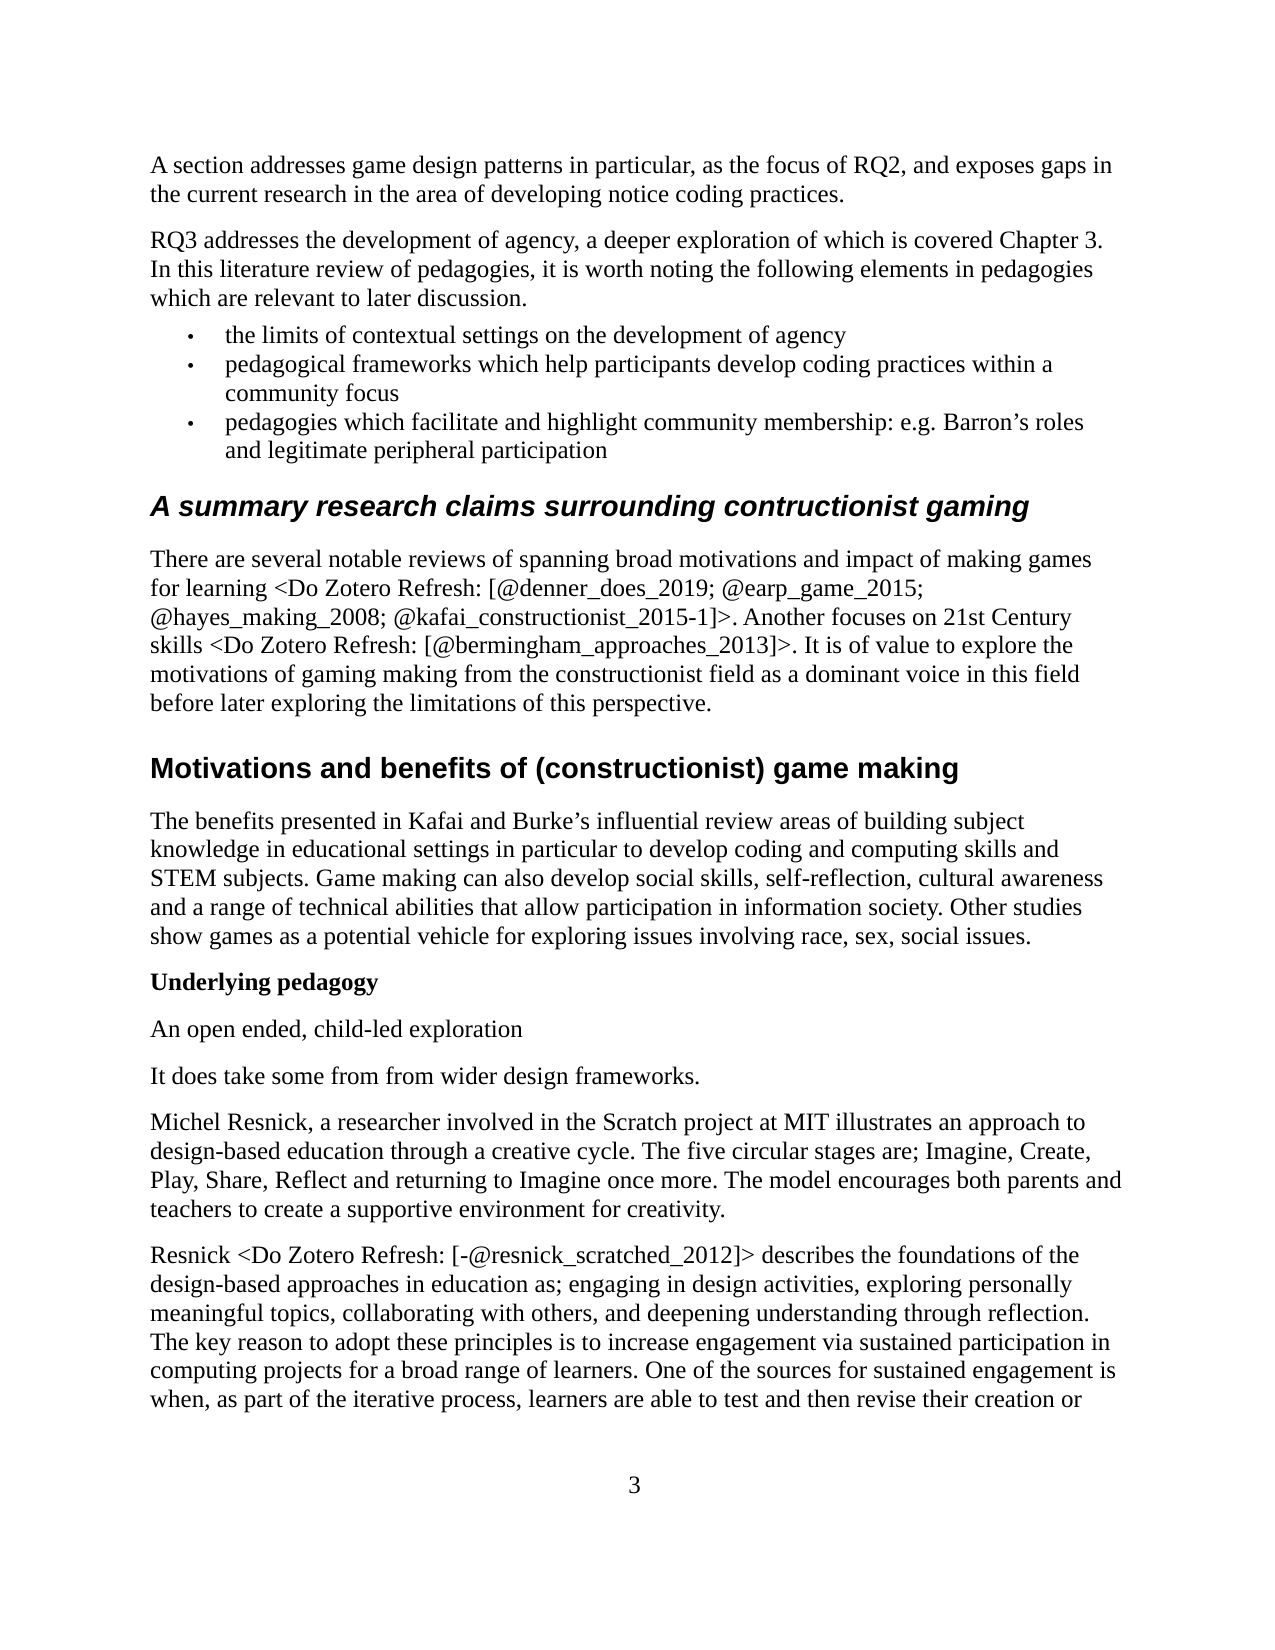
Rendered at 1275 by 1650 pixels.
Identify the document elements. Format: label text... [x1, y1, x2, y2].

text A section addresses game design patterns in particular, as the focus of RQ2, and exposes gaps in the current research in the area of developing notice coding practices. [150, 150, 1125, 207]
text Underlying pedagogy [150, 967, 1125, 996]
text There are several notable reviews of spanning broad motivations and impact of making games for learning <Do Zotero Refresh: [@denner_does_2019; @earp_game_2015; @hayes_making_2008; @kafai_constructionist_2015-1]>. Another focuses on 21st Century skills <Do Zotero Refresh: [@bermingham_approaches_2013]>. It is of value to explore the motivations of gaming making from the constructionist field as a dominant voice in this field before later exploring the limitations of this perspective. [150, 544, 1125, 717]
subtitle A summary research claims surrounding contructionist gaming [150, 489, 1125, 523]
list pedagogies which facilitate and highlight community membership: e.g. Barron’s roles and legitimate peripheral participation [187, 407, 1125, 464]
text An open ended, child-led exploration [150, 1014, 1125, 1043]
subtitle Motivations and benefits of (constructionist) game making [150, 751, 1125, 784]
list pedagogical frameworks which help participants develop coding practices within a community focus [187, 349, 1125, 407]
list the limits of contextual settings on the development of agency [187, 321, 1125, 349]
text RQ3 addresses the development of agency, a deeper exploration of which is covered Chapter 3. In this literature review of pedagogies, it is worth noting the following elements in pedagogies which are relevant to later discussion. [150, 225, 1125, 312]
text It does take some from from wider design frameworks. [150, 1061, 1125, 1089]
text Resnick <Do Zotero Refresh: [-@resnick_scratched_2012]> describes the foundations of the design-based approaches in education as; engaging in design activities, exploring personally meaningful topics, collaborating with others, and deepening understanding through reflection. The key reason to adopt these principles is to increase engagement via sustained participation in computing projects for a broad range of learners. One of the sources for sustained engagement is when, as part of the iterative process, learners are able to test and then revise their creation or [150, 1240, 1125, 1413]
text Michel Resnick, a researcher involved in the Scratch project at MIT illustrates an approach to design-based education through a creative cycle. The five circular stages are; Imagine, Create, Play, Share, Reflect and returning to Imagine once more. The model encourages both parents and teachers to create a supportive environment for creativity. [150, 1107, 1125, 1222]
text The benefits presented in Kafai and Burke’s influential review areas of building subject knowledge in educational settings in particular to develop coding and computing skills and STEM subjects. Game making can also develop social skills, self-reflection, cultural awareness and a range of technical abilities that allow participation in information society. Other studies show games as a potential vehicle for exploring issues involving race, sex, social issues. [150, 806, 1125, 949]
